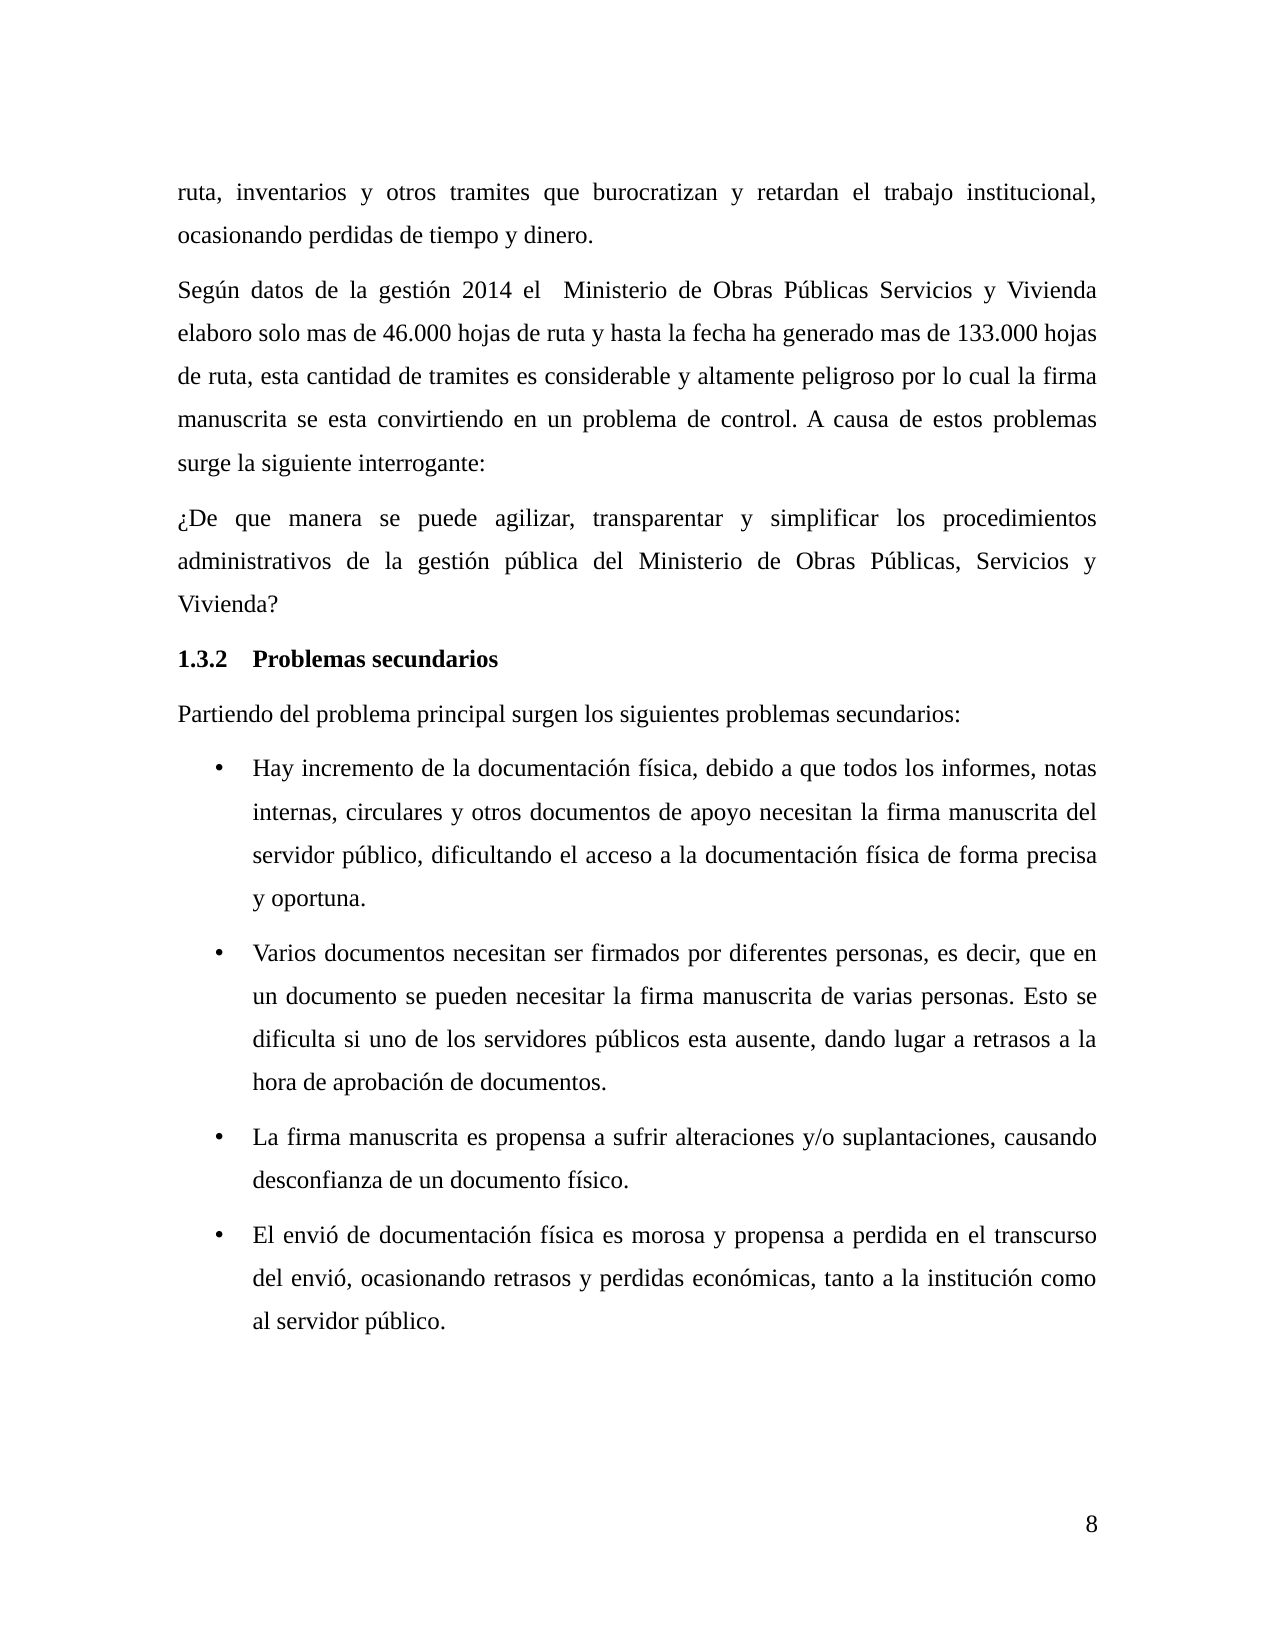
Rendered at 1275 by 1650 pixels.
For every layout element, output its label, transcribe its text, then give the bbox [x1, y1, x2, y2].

text ruta, inventarios y otros tramites que burocratizan y retardan el trabajo institucional, ocasionando perdidas de tiempo y dinero. [177, 177, 1098, 249]
text Según datos de la gestión 2014 el Ministerio de Obras Públicas Servicios y Vivienda elaboro solo mas de 46.000 hojas de ruta y hasta la fecha ha generado mas de 133.000 hojas de ruta, esta cantidad de tramites es considerable y altamente peligroso por lo cual la firma manuscrita se esta convirtiendo en un problema de control. A causa de estos problemas surge la siguiente interrogante: [177, 275, 1098, 476]
list Hay incremento de la documentación física, debido a que todos los informes, notas internas, circulares y otros documentos de apoyo necesitan la firma manuscrita del servidor público, dificultando el acceso a la documentación física de forma precisa y oportuna. [215, 753, 1098, 912]
list Varios documentos necesitan ser firmados por diferentes personas, es decir, que en un documento se pueden necesitar la firma manuscrita de varias personas. Esto se dificulta si uno de los servidores públicos esta ausente, dando lugar a retrasos a la hora de aprobación de documentos. [215, 938, 1098, 1096]
text Partiendo del problema principal surgen los siguientes problemas secundarios: [177, 699, 1098, 727]
list El envió de documentación física es morosa y propensa a perdida en el transcurso del envió, ocasionando retrasos y perdidas económicas, tanto a la institución como al servidor público. [215, 1220, 1098, 1335]
text ¿De que manera se puede agilizar, transparentar y simplificar los procedimientos administrativos de la gestión pública del Ministerio de Obras Públicas, Servicios y Vivienda? [177, 503, 1098, 618]
list La firma manuscrita es propensa a sufrir alteraciones y/o suplantaciones, causando desconfianza de un documento físico. [215, 1122, 1098, 1194]
subtitle Problemas secundarios [177, 644, 1098, 672]
